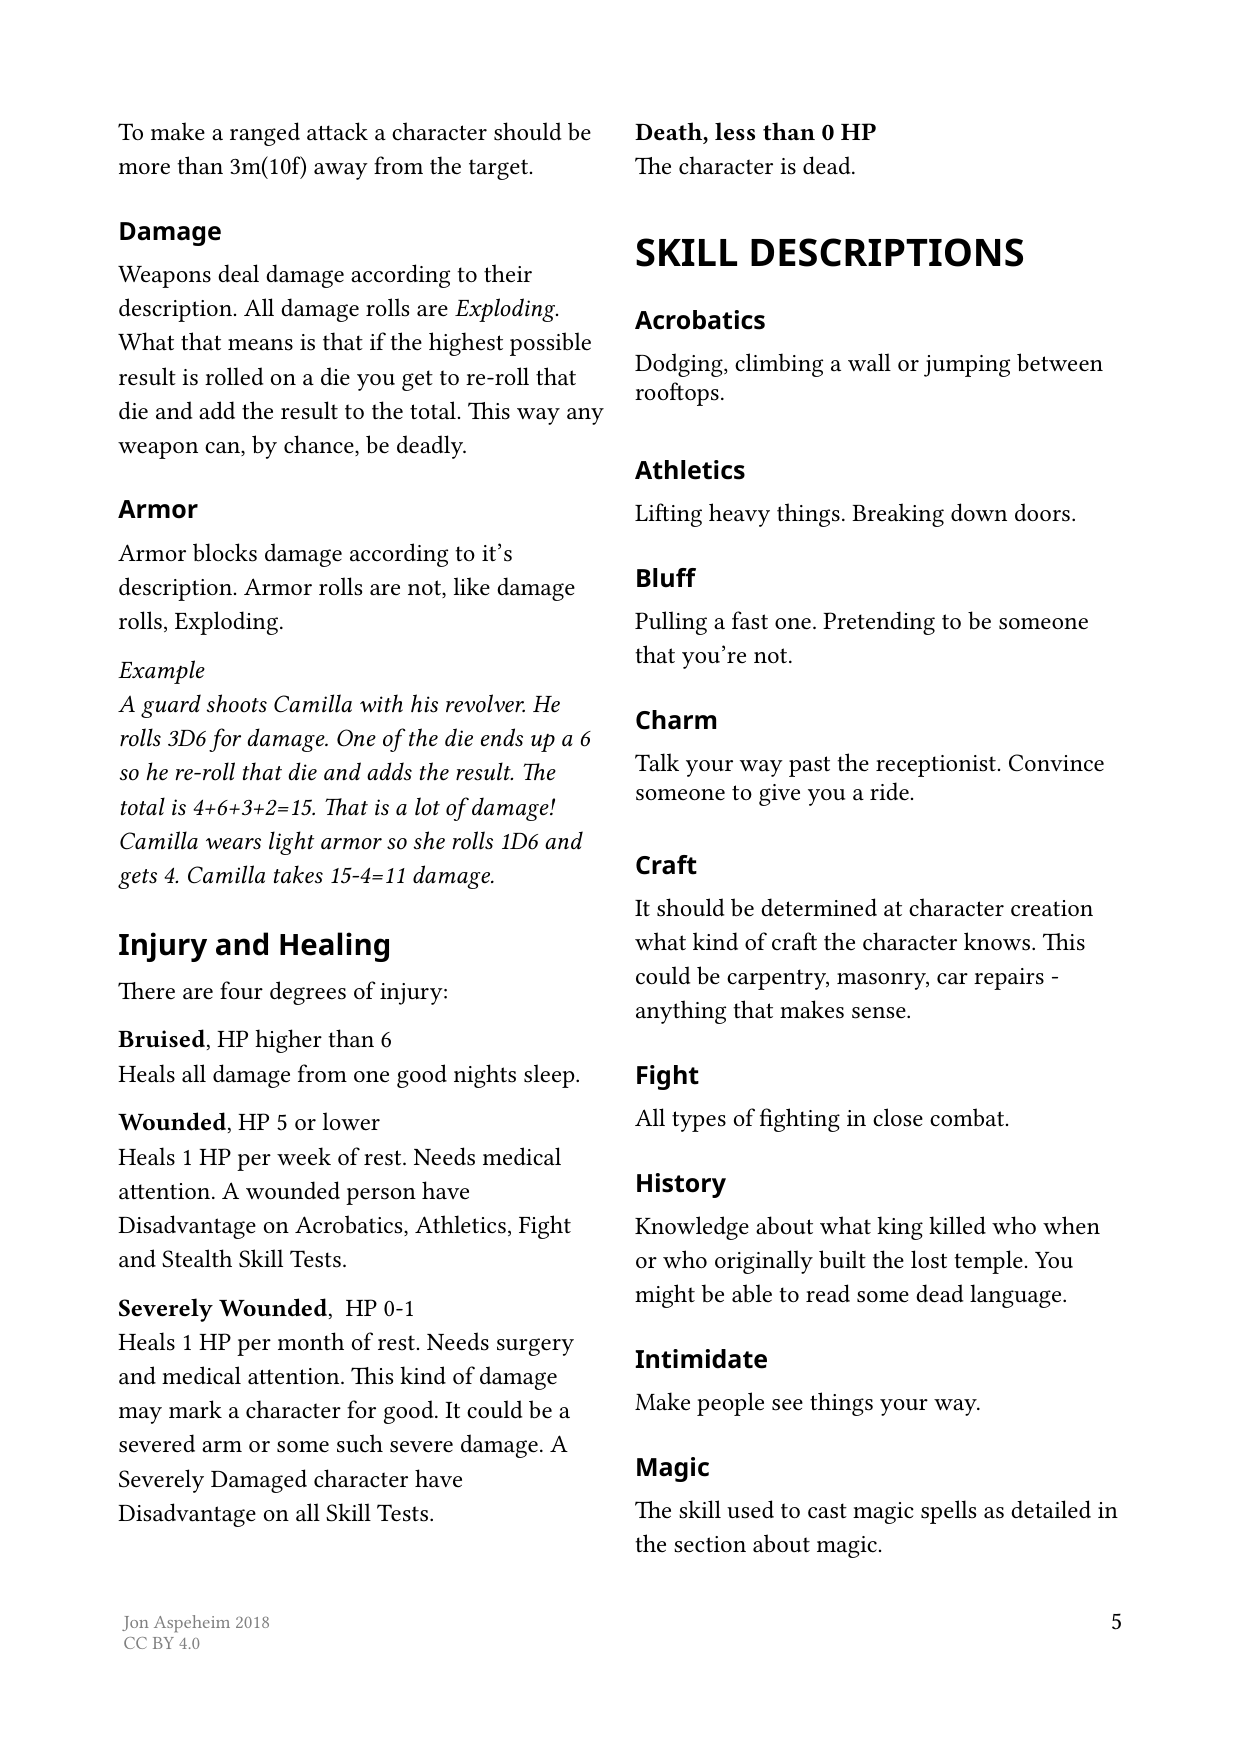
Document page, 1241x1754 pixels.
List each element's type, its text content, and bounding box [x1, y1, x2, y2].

subtitle Fight [635, 1058, 1122, 1092]
text Wounded, HP 5 or lower Heals 1 HP per week of rest. Needs medical attention. A wounded person have Disadvantage on Acrobatics, Athletics, Fight and Stealth Skill Tests. [118, 1108, 605, 1273]
text Make people see things your way. [635, 1388, 1122, 1417]
text Lifting heavy things. Breaking down doors. [635, 499, 1122, 528]
text Knowledge about what king killed who when or who originally built the lost temple. You might be able to read some dead language. [635, 1212, 1122, 1309]
text Pulling a fast one. Pretending to be someone that you’re not. [635, 607, 1122, 670]
text Death, less than 0 HP The character is dead. [635, 118, 1122, 181]
text The skill used to cast magic spells as detailed in the section about magic. [635, 1496, 1122, 1559]
subtitle Bluff [635, 561, 1122, 595]
text Armor blocks damage according to it’s description. Armor rolls are not, like damage rolls, Exploding. [118, 539, 605, 636]
subtitle SKILL DESCRIPTIONS [635, 226, 1122, 278]
text Example A guard shoots Camilla with his revolver. He rolls 3D6 for damage. One of the die ends up a 6 so he re-roll that die and adds the result. The total is 4+6+3+2=15. That is a lot of damage! Camilla wears light armor so she rolls 1D6 and gets 4. Camilla takes 15-4=11 damage. [118, 656, 605, 889]
text There are four degrees of injury: [118, 977, 605, 1005]
text Dodging, climbing a wall or jumping between rooftops. [635, 349, 1122, 406]
subtitle Athletics [635, 419, 1122, 487]
subtitle Craft [635, 847, 1122, 881]
text Bruised, HP higher than 6 Heals all damage from one good nights sleep. [118, 1025, 605, 1088]
text Severely Wounded, HP 0-1 Heals 1 HP per month of rest. Needs surgery and medical attention. This kind of damage may mark a character for good. It could be a severed arm or some such severe damage. A Severely Damaged character have Disadvantage on all Skill Tests. [118, 1294, 605, 1527]
subtitle Injury and Healing [118, 924, 605, 964]
subtitle Armor [118, 492, 605, 526]
text It should be determined at character creation what kind of craft the character knows. This could be carpentry, masonry, car repairs - anything that makes sense. [635, 894, 1122, 1025]
subtitle Charm [635, 703, 1122, 737]
text To make a ranged attack a character should be more than 3m(10f) away from the target. [118, 118, 605, 181]
text Talk your way past the receptionist. Convince someone to give you a ride. [635, 749, 1122, 806]
subtitle Intimidate [635, 1342, 1122, 1376]
subtitle Acrobatics [635, 303, 1122, 337]
text Weapons deal damage according to their description. All damage rolls are Exploding. What that means is that if the highest possible result is rolled on a die you get to re-roll that die and add the result to the total. This way any weapon can, by chance, be deadly. [118, 260, 605, 459]
subtitle Magic [635, 1449, 1122, 1483]
subtitle History [635, 1166, 1122, 1199]
subtitle Damage [118, 213, 605, 248]
text All types of fighting in close combat. [635, 1104, 1122, 1133]
